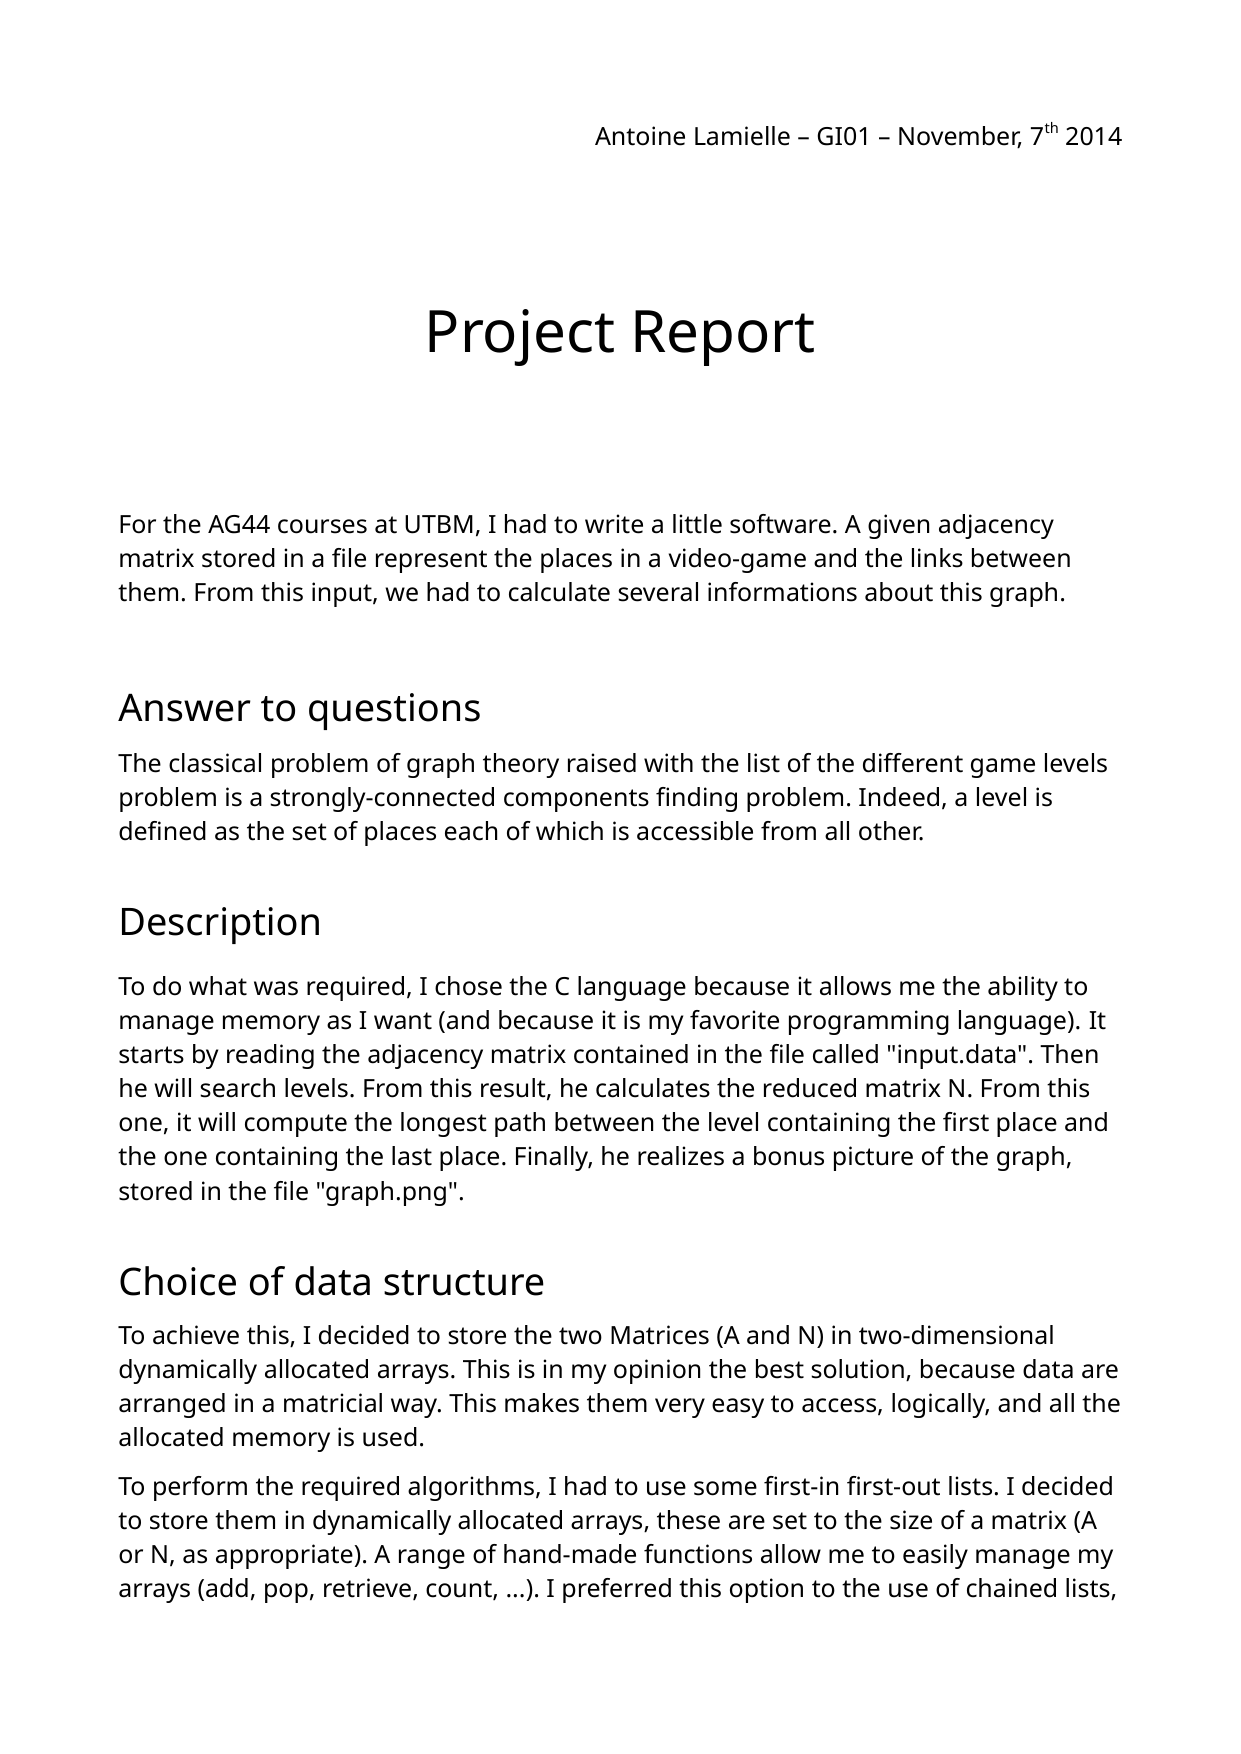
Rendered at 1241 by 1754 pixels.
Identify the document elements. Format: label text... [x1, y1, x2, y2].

subtitle Answer to questions [118, 681, 1122, 733]
text To do what was required, I chose the C language because it allows me the ability to manage memory as I want (and because it is my favorite programming language). It starts by reading the adjacency matrix contained in the file called "input.data". Then he will search levels. From this result, he calculates the reduced matrix N. From this one, it will compute the longest path between the level containing the first place and the one containing the last place. Finally, he realizes a bonus picture of the graph, stored in the file "graph.png". [118, 969, 1122, 1207]
text For the AG44 courses at UTBM, I had to write a little software. A given adjacency matrix stored in a file represent the places in a video-game and the links between them. From this input, we had to calculate several informations about this graph. [118, 507, 1122, 609]
text Description [118, 895, 1122, 947]
text The classical problem of graph theory raised with the list of the different game levels problem is a strongly-connected components finding problem. Indeed, a level is defined as the set of places each of which is accessible from all other. [118, 746, 1122, 848]
title Project Report [118, 289, 1122, 369]
text To achieve this, I decided to store the two Matrices (A and N) in two-dimensional dynamically allocated arrays. This is in my opinion the best solution, because data are arranged in a matricial way. This makes them very easy to access, logically, and all the allocated memory is used. [118, 1318, 1122, 1454]
text To perform the required algorithms, I had to use some first-in first-out lists. I decided to store them in dynamically allocated arrays, these are set to the size of a matrix (A or N, as appropriate). A range of hand-made functions allow me to easily manage my arrays (add, pop, retrieve, count, ...). I preferred this option to the use of chained lists, [118, 1469, 1122, 1605]
subtitle Choice of data structure [118, 1254, 1122, 1306]
